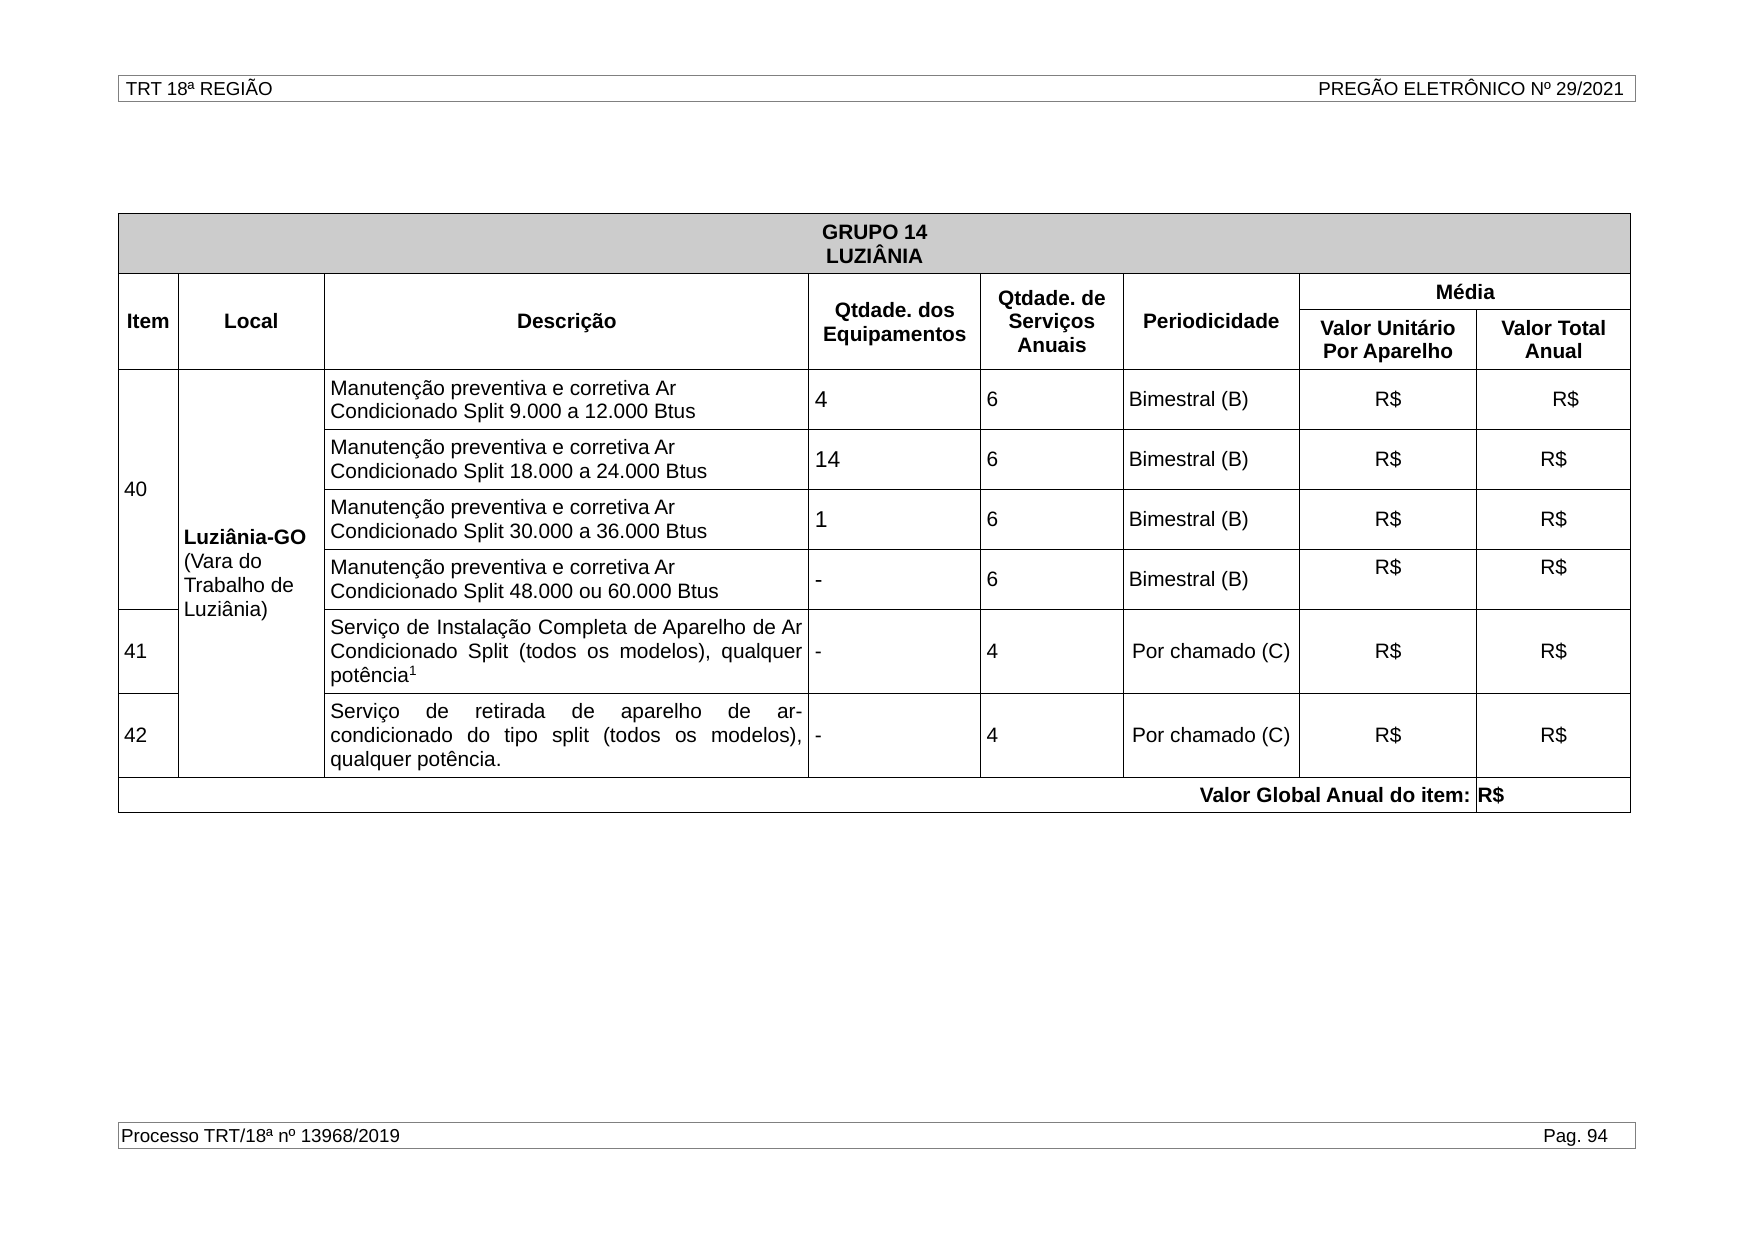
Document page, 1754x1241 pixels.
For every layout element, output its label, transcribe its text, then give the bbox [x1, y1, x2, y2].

table_header GRUPO 14 LUZIÂNIA [119, 214, 1630, 273]
table_cell 6 [981, 430, 1123, 489]
table_cell Qtdade. dos Equipamentos [809, 274, 980, 369]
table_cell Valor Global Anual do item: [119, 778, 1476, 812]
table_cell - [809, 610, 980, 692]
table_cell Por chamado (C) [1124, 694, 1299, 776]
table_cell R$ [1300, 430, 1476, 489]
table_cell Bimestral (B) [1124, 370, 1299, 429]
table_cell Valor Unitário Por Aparelho [1300, 310, 1476, 369]
table_cell 41 [119, 610, 178, 692]
table_cell R$ [1477, 778, 1630, 812]
table_cell R$ [1477, 370, 1630, 429]
table_cell Bimestral (B) [1124, 490, 1299, 549]
table_cell R$ [1300, 694, 1476, 776]
table_cell 4 [809, 370, 980, 429]
table_cell - [809, 694, 980, 776]
table_cell Manutenção preventiva e corretiva Ar Condicionado Split 30.000 a 36.000 Btus [325, 490, 808, 549]
table_cell 40 [119, 370, 178, 609]
table_cell 6 [981, 370, 1123, 429]
table_cell Bimestral (B) [1124, 430, 1299, 489]
table_cell R$ [1477, 550, 1630, 609]
table_cell Local [179, 274, 324, 369]
table_cell 4 [981, 694, 1123, 776]
table_cell R$ [1477, 610, 1630, 692]
table_cell 42 [119, 694, 178, 776]
table_cell 4 [981, 610, 1123, 692]
table_cell R$ [1300, 370, 1476, 429]
table_cell Manutenção preventiva e corretiva Ar Condicionado Split 9.000 a 12.000 Btus [325, 370, 808, 429]
table_cell 1 [809, 490, 980, 549]
table_cell R$ [1300, 610, 1476, 692]
table_cell Descrição [325, 274, 808, 369]
table_cell R$ [1300, 550, 1476, 609]
table_cell R$ [1477, 490, 1630, 549]
table_cell Serviço de Instalação Completa de Aparelho de Ar Condicionado Split (todos os modelos), qualquer potência1 [325, 610, 808, 692]
table_cell R$ [1300, 490, 1476, 549]
table_cell Item [119, 274, 178, 369]
table_cell Serviço de retirada de aparelho de ar-condicionado do tipo split (todos os modelos), qualquer potência. [325, 694, 808, 776]
table_cell Valor Total Anual [1477, 310, 1630, 369]
table_cell R$ [1477, 694, 1630, 776]
table_cell 6 [981, 550, 1123, 609]
table_cell Média [1300, 274, 1630, 309]
table_cell Manutenção preventiva e corretiva Ar Condicionado Split 48.000 ou 60.000 Btus [325, 550, 808, 609]
table_cell 6 [981, 490, 1123, 549]
table_cell Por chamado (C) [1124, 610, 1299, 692]
table_cell Bimestral (B) [1124, 550, 1299, 609]
table_cell Qtdade. de Serviços Anuais [981, 274, 1123, 369]
table_cell - [809, 550, 980, 609]
table_cell Periodicidade [1124, 274, 1299, 369]
table_cell Manutenção preventiva e corretiva Ar Condicionado Split 18.000 a 24.000 Btus [325, 430, 808, 489]
table_cell 14 [809, 430, 980, 489]
table_cell R$ [1477, 430, 1630, 489]
table_cell Luziânia-GO (Vara do Trabalho de Luziânia) [179, 370, 324, 776]
